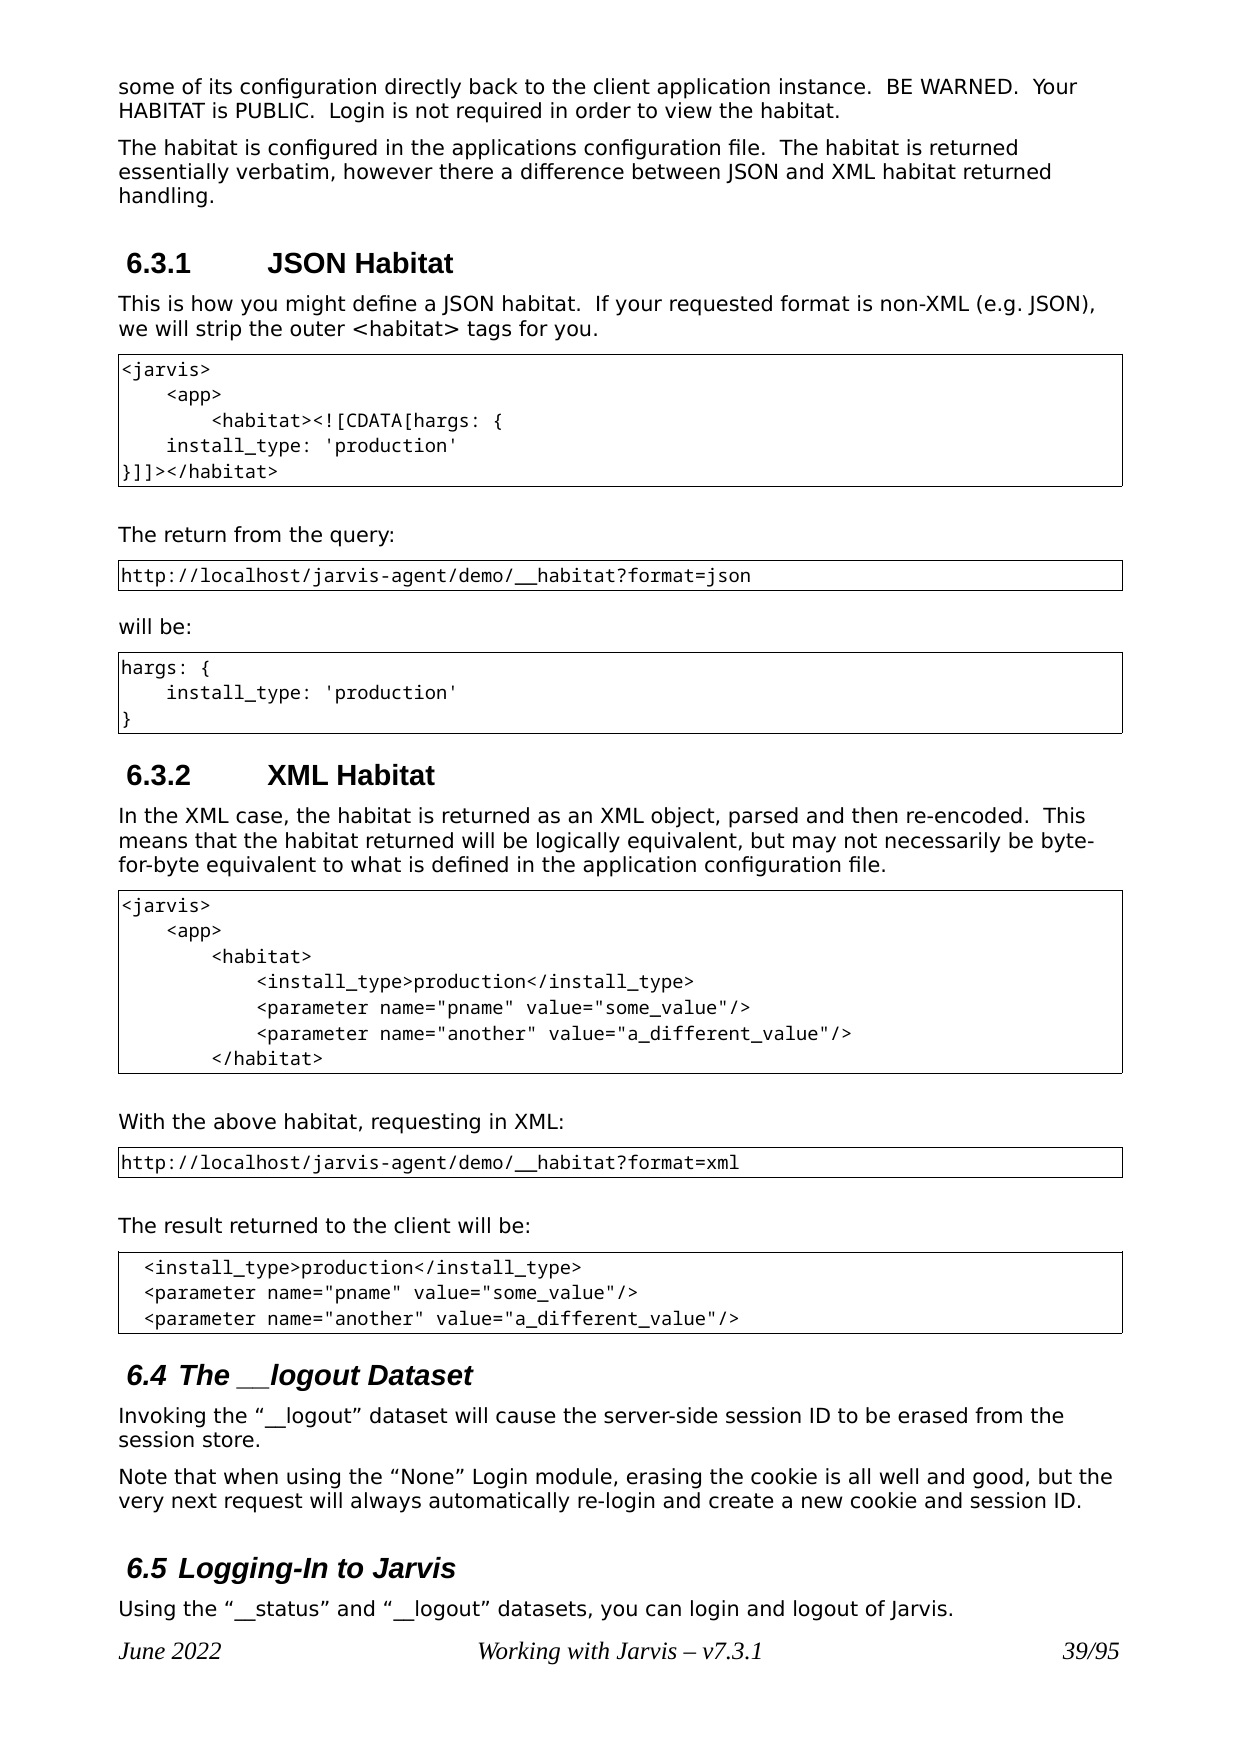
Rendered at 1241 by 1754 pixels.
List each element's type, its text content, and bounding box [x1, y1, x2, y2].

text install_type: 'production' [119, 677, 1122, 703]
text This is how you might define a JSON habitat. If your requested format is non-XML (e.g. JSON), we will strip the outer <habitat> tags for you. [118, 292, 1122, 341]
text Note that when using the “None” Login module, erasing the cookie is all well and good, but the very next request will always automatically re-login and create a new cookie and session ID. [118, 1465, 1122, 1514]
text <install_type>production</install_type> [119, 966, 1122, 992]
text <jarvis> [119, 355, 1122, 379]
text <parameter name="pname" value="some_value"/> [119, 992, 1122, 1017]
text http://localhost/jarvis-agent/demo/__habitat?format=xml [119, 1148, 1122, 1177]
text <parameter name="pname" value="some_value"/> [119, 1277, 1122, 1302]
text <habitat><![CDATA[hargs: { [119, 404, 1122, 430]
text In the XML case, the habitat is returned as an XML object, parsed and then re-encoded. This means that the habitat returned will be logically equivalent, but may not necessarily be byte-for-byte equivalent to what is defined in the application configuration file. [118, 804, 1122, 877]
subtitle The __logout Dataset [118, 1358, 1122, 1392]
text Invoking the “__logout” dataset will cause the server-side session ID to be erased from the session store. [118, 1404, 1122, 1453]
text <parameter name="another" value="a_different_value"/> [119, 1302, 1122, 1333]
text Using the “__status” and “__logout” datasets, you can login and logout of Jarvis. [118, 1597, 1122, 1622]
text <parameter name="another" value="a_different_value"/> [119, 1017, 1122, 1043]
subtitle XML Habitat [118, 758, 1122, 792]
text <jarvis> [119, 891, 1122, 915]
text <install_type>production</install_type> [119, 1253, 1122, 1277]
text http://localhost/jarvis-agent/demo/__habitat?format=json [119, 561, 1122, 590]
text hargs: { [119, 653, 1122, 677]
subtitle Logging-In to Jarvis [118, 1551, 1122, 1585]
text <app> [119, 379, 1122, 404]
text }]]></habitat> [119, 456, 1122, 486]
subtitle JSON Habitat [118, 246, 1122, 280]
text </habitat> [119, 1043, 1122, 1073]
text install_type: 'production' [119, 430, 1122, 456]
text The result returned to the client will be: [118, 1214, 1122, 1239]
text With the above habitat, requesting in XML: [118, 1110, 1122, 1134]
text some of its configuration directly back to the client application instance. BE WARNED. Your HABITAT is PUBLIC. Login is not required in order to view the habitat. [118, 75, 1122, 123]
text The habitat is configured in the applications configuration file. The habitat is returned essentially verbatim, however there a difference between JSON and XML habitat returned handling. [118, 136, 1122, 209]
text } [119, 703, 1122, 733]
text will be: [118, 615, 1122, 639]
text <app> [119, 915, 1122, 941]
text <habitat> [119, 941, 1122, 966]
text The return from the query: [118, 523, 1122, 547]
